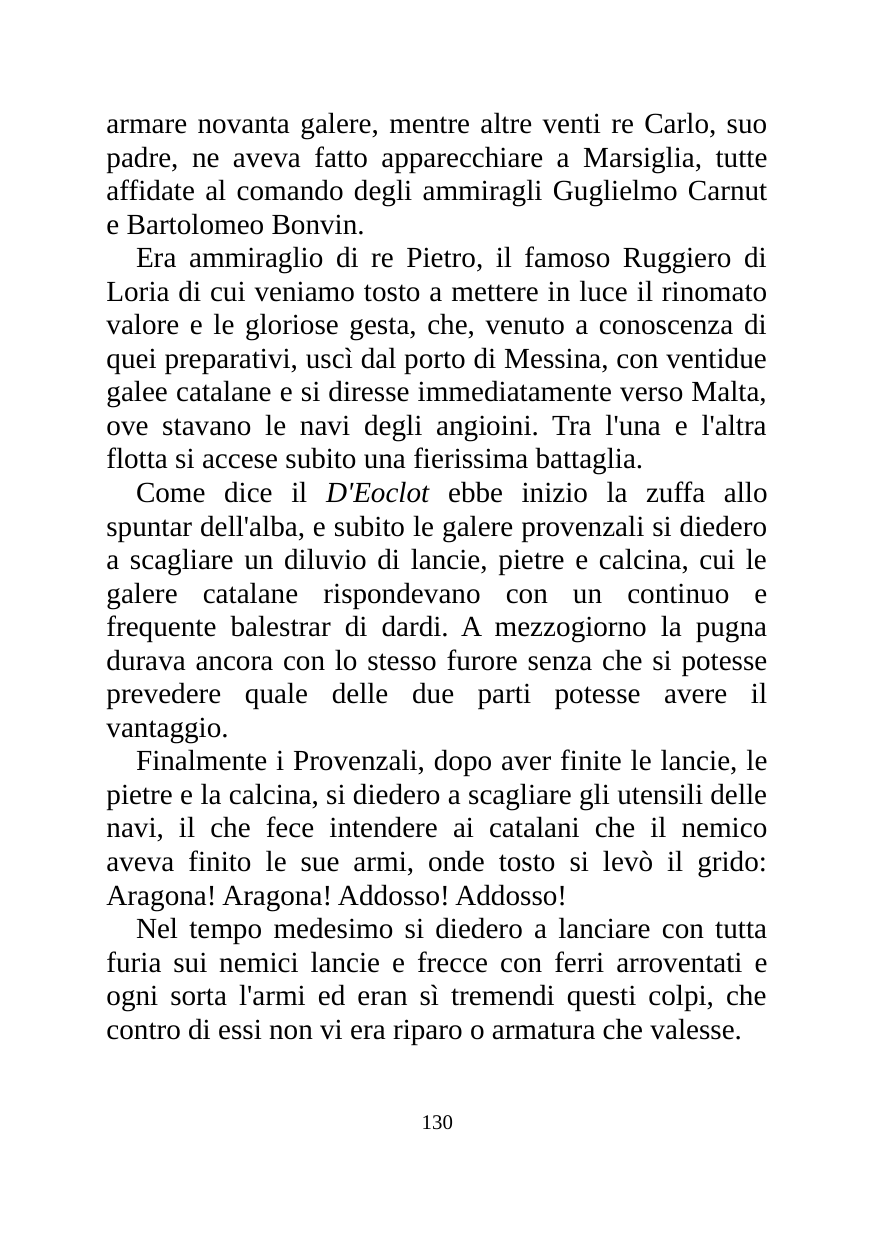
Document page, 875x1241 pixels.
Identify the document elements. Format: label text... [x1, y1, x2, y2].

text Finalmente i Provenzali, dopo aver finite le lancie, le pietre e la calcina, si diedero a scagliare gli utensili delle navi, il che fece intendere ai catalani che il nemico aveva finito le sue armi, onde tosto si levò il grido: Aragona! Aragona! Addosso! Addosso! [106, 743, 768, 911]
text Nel tempo medesimo si diedero a lanciare con tutta furia sui nemici lancie e frecce con ferri arroventati e ogni sorta l'armi ed eran sì tremendi questi colpi, che contro di essi non vi era riparo o armatura che valesse. [106, 911, 768, 1045]
text armare novanta galere, mentre altre venti re Carlo, suo padre, ne aveva fatto apparecchiare a Marsiglia, tutte affidate al comando degli ammiragli Guglielmo Carnut e Bartolomeo Bonvin. [106, 106, 768, 240]
text Come dice il D'Eoclot ebbe inizio la zuffa allo spuntar dell'alba, e subito le galere provenzali si diedero a scagliare un diluvio di lancie, pietre e calcina, cui le galere catalane rispondevano con un continuo e frequente balestrar di dardi. A mezzogiorno la pugna durava ancora con lo stesso furore senza che si potesse prevedere quale delle due parti potesse avere il vantaggio. [106, 475, 768, 743]
text Era ammiraglio di re Pietro, il famoso Ruggiero di Loria di cui veniamo tosto a mettere in luce il rinomato valore e le gloriose gesta, che, venuto a conoscenza di quei preparativi, uscì dal porto di Messina, con ventidue galee catalane e si diresse immediatamente verso Malta, ove stavano le navi degli angioini. Tra l'una e l'altra flotta si accese subito una fierissima battaglia. [106, 240, 768, 475]
